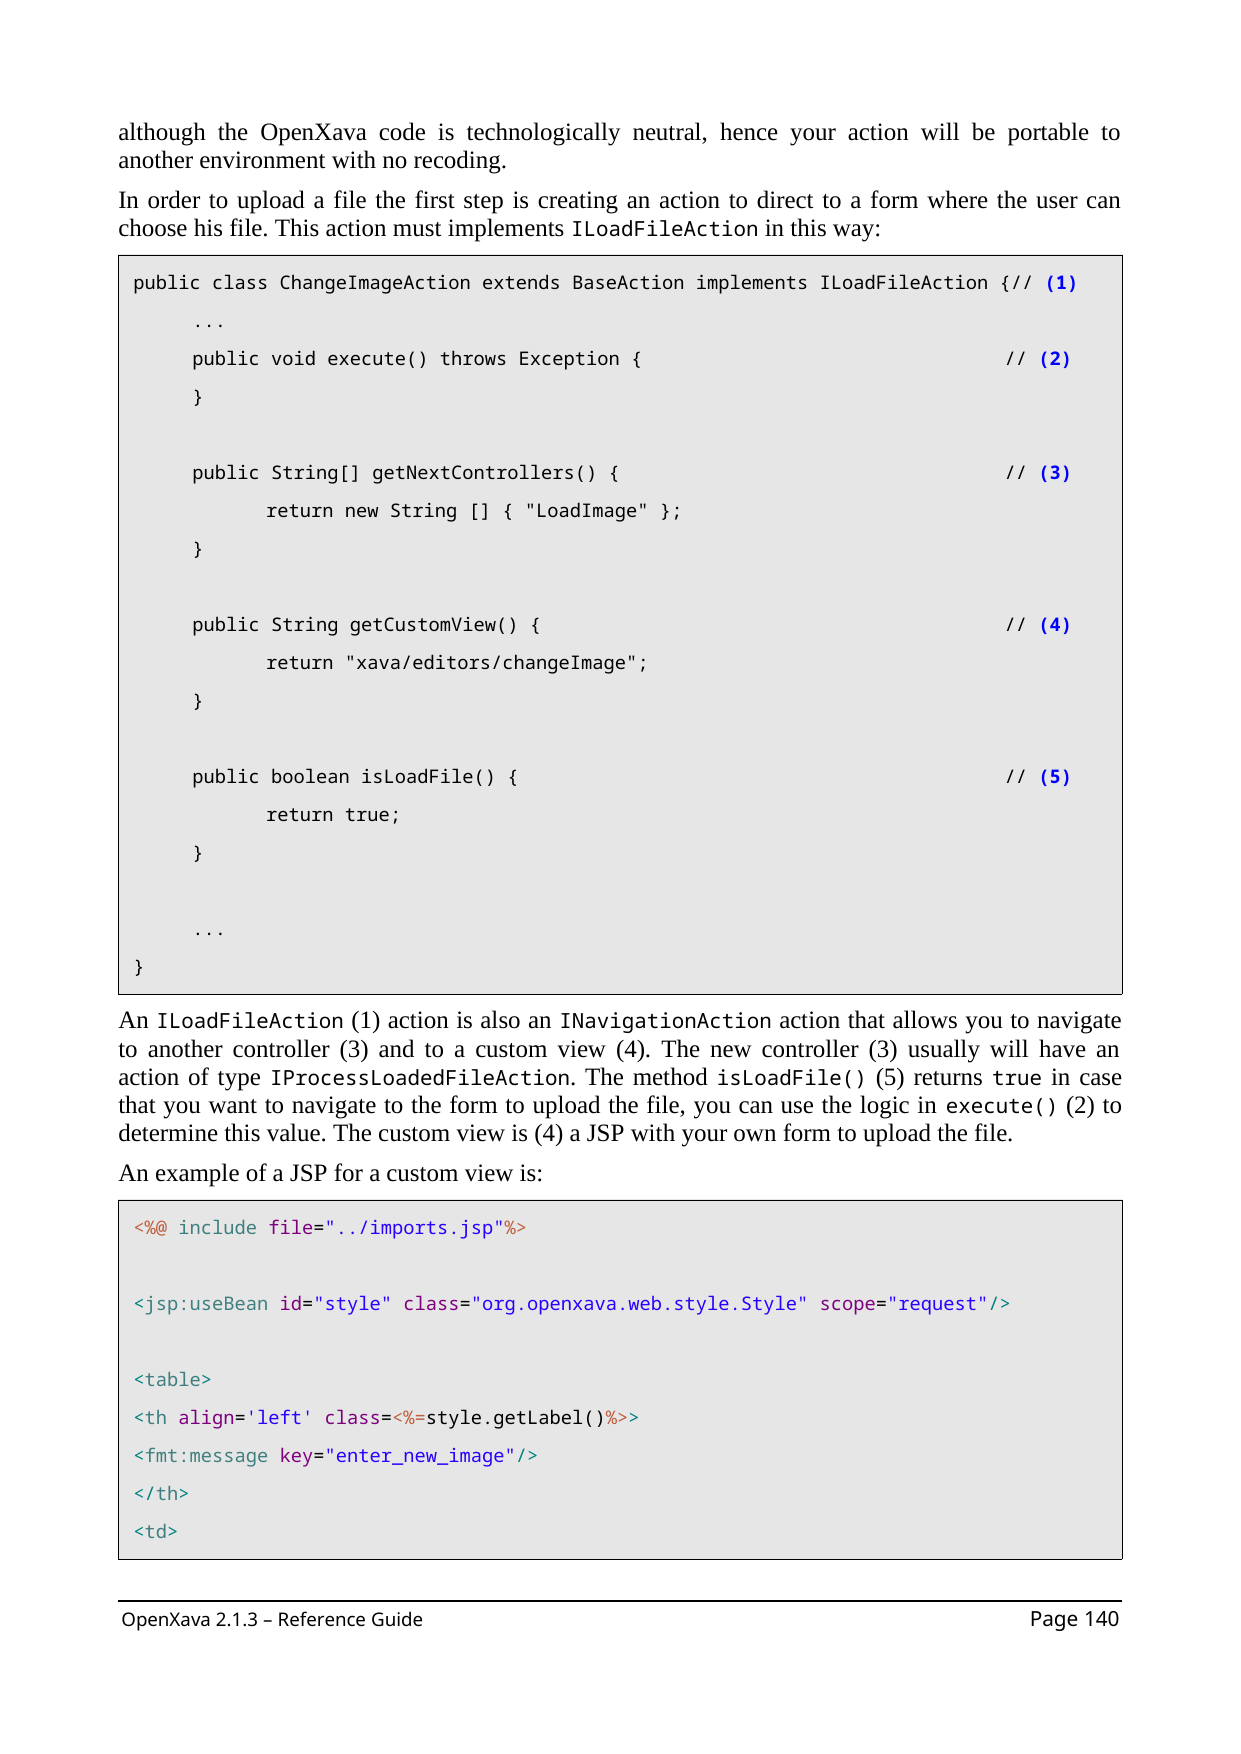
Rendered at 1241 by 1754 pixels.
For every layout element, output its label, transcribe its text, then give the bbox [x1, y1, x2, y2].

text return true; [119, 787, 1122, 825]
text public String getCustomView() { // (4) [119, 597, 1122, 635]
text <fmt:message key="enter_new_image"/> [119, 1428, 1122, 1466]
text <td> [119, 1504, 1122, 1559]
text } [119, 939, 1122, 994]
text ... [119, 292, 1122, 331]
text public class ChangeImageAction extends BaseAction implements ILoadFileAction {// (1) [119, 256, 1122, 292]
text although the OpenXava code is technologically neutral, hence your action will be portable to another environment with no recoding. [118, 118, 1122, 173]
text } [119, 368, 1122, 407]
text } [119, 673, 1122, 711]
text An example of a JSP for a custom view is: [118, 1159, 1122, 1187]
text return new String [] { "LoadImage" }; [119, 483, 1122, 521]
text <jsp:useBean id="style" class="org.openxava.web.style.Style" scope="request"/> [119, 1276, 1122, 1313]
text public void execute() throws Exception { // (2) [119, 331, 1122, 368]
text ... [119, 901, 1122, 939]
text </th> [119, 1466, 1122, 1504]
text } [119, 825, 1122, 863]
text } [119, 521, 1122, 559]
text <%@ include file="../imports.jsp"%> [119, 1201, 1122, 1237]
text <th align='left' class=<%=style.getLabel()%>> [119, 1389, 1122, 1428]
text return "xava/editors/changeImage"; [119, 635, 1122, 673]
text <table> [119, 1352, 1122, 1389]
text public boolean isLoadFile() { // (5) [119, 749, 1122, 787]
text An ILoadFileAction (1) action is also an INavigationAction action that allows you to navigate to another controller (3) and to a custom view (4). The new controller (3) usually will have an action of type IProcessLoadedFileAction. The method isLoadFile() (5) returns true in case that you want to navigate to the form to upload the file, you can use the logic in execute() (2) to determine this value. The custom view is (4) a JSP with your own form to upload the file. [118, 1007, 1122, 1147]
text In order to upload a file the first step is creating an action to direct to a form where the user can choose his file. This action must implements ILoadFileAction in this way: [118, 186, 1122, 242]
text public String[] getNextControllers() { // (3) [119, 444, 1122, 483]
